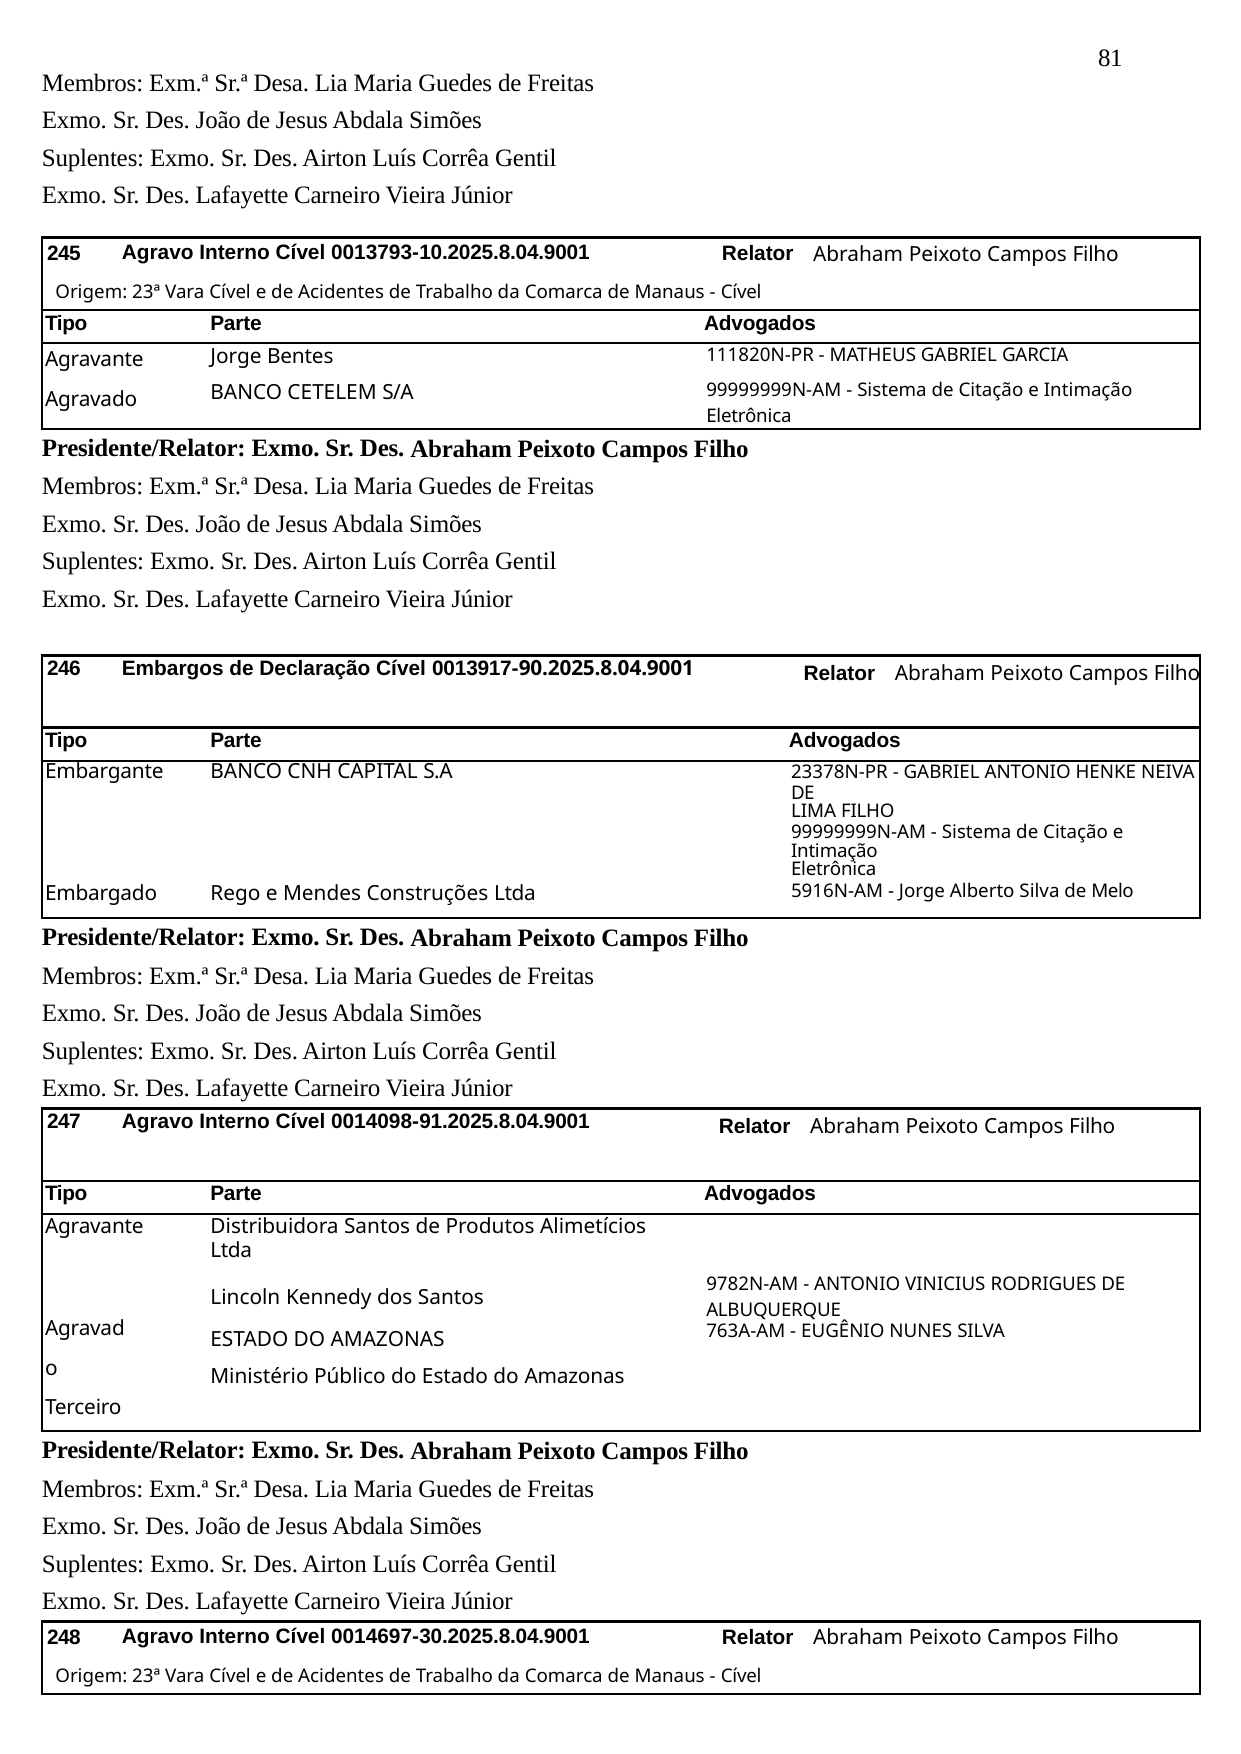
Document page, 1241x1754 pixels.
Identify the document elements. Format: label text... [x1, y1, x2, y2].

table_cell Agravante Agravado [43, 344, 173, 428]
text Exmo. Sr. Des. João de Jesus Abdala Simões [42, 997, 1211, 1027]
text Suplentes: Exmo. Sr. Des. Airton Luís Corrêa Gentil [42, 1547, 1211, 1578]
text Presidente/Relator: Exmo. Sr. Des. Abraham Peixoto Campos Filho [42, 1435, 1211, 1465]
text Suplentes: Exmo. Sr. Des. Airton Luís Corrêa Gentil [42, 545, 1211, 575]
text Membros: Exm.ª Sr.ª Desa. Lia Maria Guedes de Freitas [42, 470, 1211, 500]
text Exmo. Sr. Des. João de Jesus Abdala Simões [42, 104, 1211, 134]
table_cell [183, 804, 698, 823]
text Suplentes: Exmo. Sr. Des. Airton Luís Corrêa Gentil [42, 1034, 1211, 1065]
table_cell [43, 804, 183, 823]
table_cell 111820N-PR - MATHEUS GABRIEL GARCIA 99999999N-AM - Sistema de Citação e Intimação Eletrônica [564, 344, 1199, 428]
text Exmo. Sr. Des. Lafayette Carneiro Vieira Júnior [42, 179, 1211, 209]
table_cell Distribuidora Santos de Produtos Alimetícios Ltda Lincoln Kennedy dos Santos ESTADO DO AMAZONAS Ministério Público do Estado do Amazonas [173, 1215, 684, 1430]
table_cell BANCO CNH CAPITAL S.A [183, 762, 698, 804]
table_header Relator Abraham Peixoto Campos Filho [684, 1110, 1199, 1179]
table_cell Embargado [43, 882, 183, 917]
table_cell Advogados [564, 311, 1199, 342]
text Presidente/Relator: Exmo. Sr. Des. Abraham Peixoto Campos Filho [42, 922, 1211, 952]
table_cell [183, 823, 698, 861]
table_cell Parte [173, 1182, 684, 1213]
table_header 247 Agravo Interno Cível 0014098-91.2025.8.04.9001 [43, 1110, 684, 1179]
table_cell [183, 861, 698, 882]
table_header 248 Agravo Interno Cível 0014697-30.2025.8.04.9001 Relator Abraham Peixoto Campos Filho Origem: 23ª Vara Cível e de Acidentes de Trabalho da Comarca de Manaus - Cível [43, 1623, 1199, 1692]
table_cell [43, 861, 183, 882]
text Suplentes: Exmo. Sr. Des. Airton Luís Corrêa Gentil [42, 142, 1211, 172]
table_cell [43, 823, 183, 861]
table_cell Tipo [43, 729, 183, 760]
table_cell Parte [173, 311, 564, 342]
table_cell 5916N-AM - Jorge Alberto Silva de Melo [698, 882, 1199, 917]
text Membros: Exm.ª Sr.ª Desa. Lia Maria Guedes de Freitas [42, 1472, 1211, 1503]
table_header Relator Abraham Peixoto Campos Filho [698, 657, 1199, 726]
table_cell Agravante Agravado Terceiro [43, 1215, 173, 1430]
text Exmo. Sr. Des. Lafayette Carneiro Vieira Júnior [42, 1072, 1211, 1102]
text Presidente/Relator: Exmo. Sr. Des. Abraham Peixoto Campos Filho [42, 433, 1211, 463]
table_cell 99999999N-AM - Sistema de Citação e Intimação [698, 823, 1199, 861]
text Exmo. Sr. Des. João de Jesus Abdala Simões [42, 1510, 1211, 1540]
table_cell Tipo [43, 311, 173, 342]
table_cell Eletrônica [698, 861, 1199, 882]
text Membros: Exm.ª Sr.ª Desa. Lia Maria Guedes de Freitas [42, 67, 1211, 97]
text Exmo. Sr. Des. Lafayette Carneiro Vieira Júnior [42, 583, 1211, 613]
text Membros: Exm.ª Sr.ª Desa. Lia Maria Guedes de Freitas [42, 959, 1211, 990]
table_cell Embargante [43, 762, 183, 804]
text Exmo. Sr. Des. Lafayette Carneiro Vieira Júnior [42, 1585, 1211, 1615]
table_cell Parte [183, 729, 698, 760]
table_header 245 Agravo Interno Cível 0013793-10.2025.8.04.9001 Relator Abraham Peixoto Campos Filho Origem: 23ª Vara Cível e de Acidentes de Trabalho da Comarca de Manaus - Cível [43, 239, 1199, 309]
text Exmo. Sr. Des. João de Jesus Abdala Simões [42, 508, 1211, 538]
table_cell Rego e Mendes Construções Ltda [183, 882, 698, 917]
table_cell Advogados [684, 1182, 1199, 1213]
table_cell LIMA FILHO [698, 804, 1199, 823]
table_cell 9782N-AM - ANTONIO VINICIUS RODRIGUES DE ALBUQUERQUE 763A-AM - EUGÊNIO NUNES SILVA [684, 1215, 1199, 1430]
table_header 246 Embargos de Declaração Cível 0013917-90.2025.8.04.9001 [43, 657, 698, 726]
table_cell 23378N-PR - GABRIEL ANTONIO HENKE NEIVA DE [698, 762, 1199, 804]
table_cell Jorge Bentes BANCO CETELEM S/A [173, 344, 564, 428]
table_cell Advogados [698, 729, 1199, 760]
table_cell Tipo [43, 1182, 173, 1213]
